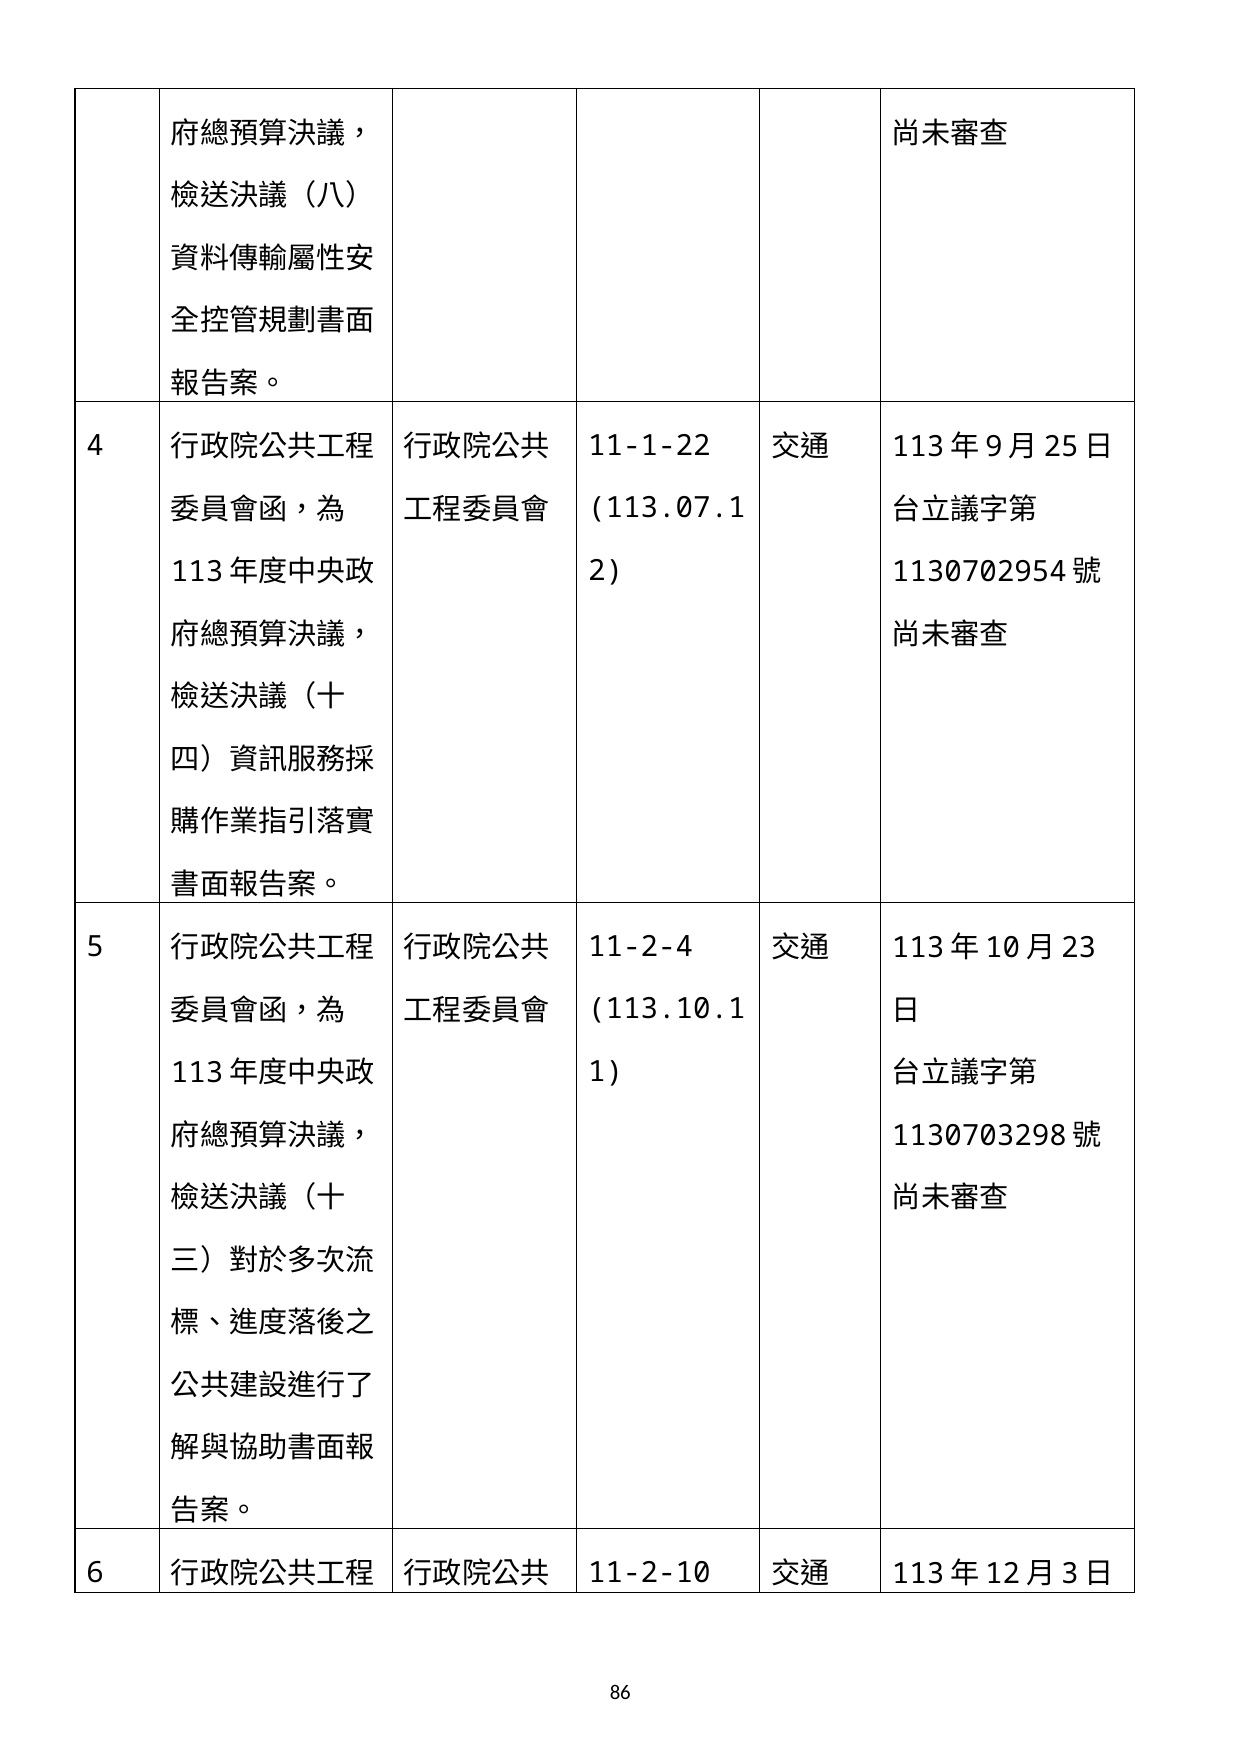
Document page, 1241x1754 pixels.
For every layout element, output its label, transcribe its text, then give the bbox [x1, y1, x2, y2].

table_cell 行政院公共 [393, 1529, 576, 1592]
table_cell 交通 [760, 1529, 880, 1592]
table_cell 交通 [760, 903, 880, 1528]
table_cell 113年12月3日 [881, 1529, 1134, 1592]
table_cell 11-2-10 [577, 1529, 759, 1592]
table_cell 尚未審查 [881, 89, 1134, 401]
table_cell 行政院公共工程 [160, 1529, 392, 1592]
table_cell 府總預算決議，檢送決議（八）資料傳輸屬性安全控管規劃書面報告案。 [160, 89, 392, 401]
table_cell 5 [76, 903, 159, 1528]
table_cell 行政院公共工程委員會 [393, 903, 576, 1528]
table_cell 113年10月23日 台立議字第1130703298號 尚未審查 [881, 903, 1134, 1528]
table_cell 11-1-22 (113.07.12) [577, 402, 759, 902]
table_cell 4 [76, 402, 159, 902]
table_cell [577, 89, 759, 401]
table_cell [760, 89, 880, 401]
table_cell [76, 89, 159, 401]
table_cell 11-2-4 (113.10.11) [577, 903, 759, 1528]
table_cell 交通 [760, 402, 880, 902]
table_cell 行政院公共工程委員會函，為113年度中央政府總預算決議，檢送決議（十三）對於多次流標、進度落後之公共建設進行了解與協助書面報告案。 [160, 903, 392, 1528]
table_cell 行政院公共工程委員會函，為113年度中央政府總預算決議，檢送決議（十四）資訊服務採購作業指引落實書面報告案。 [160, 402, 392, 902]
table_cell 行政院公共工程委員會 [393, 402, 576, 902]
table_cell 113年9月25日 台立議字第1130702954號 尚未審查 [881, 402, 1134, 902]
table_cell 6 [76, 1529, 159, 1592]
table_cell [393, 89, 576, 401]
